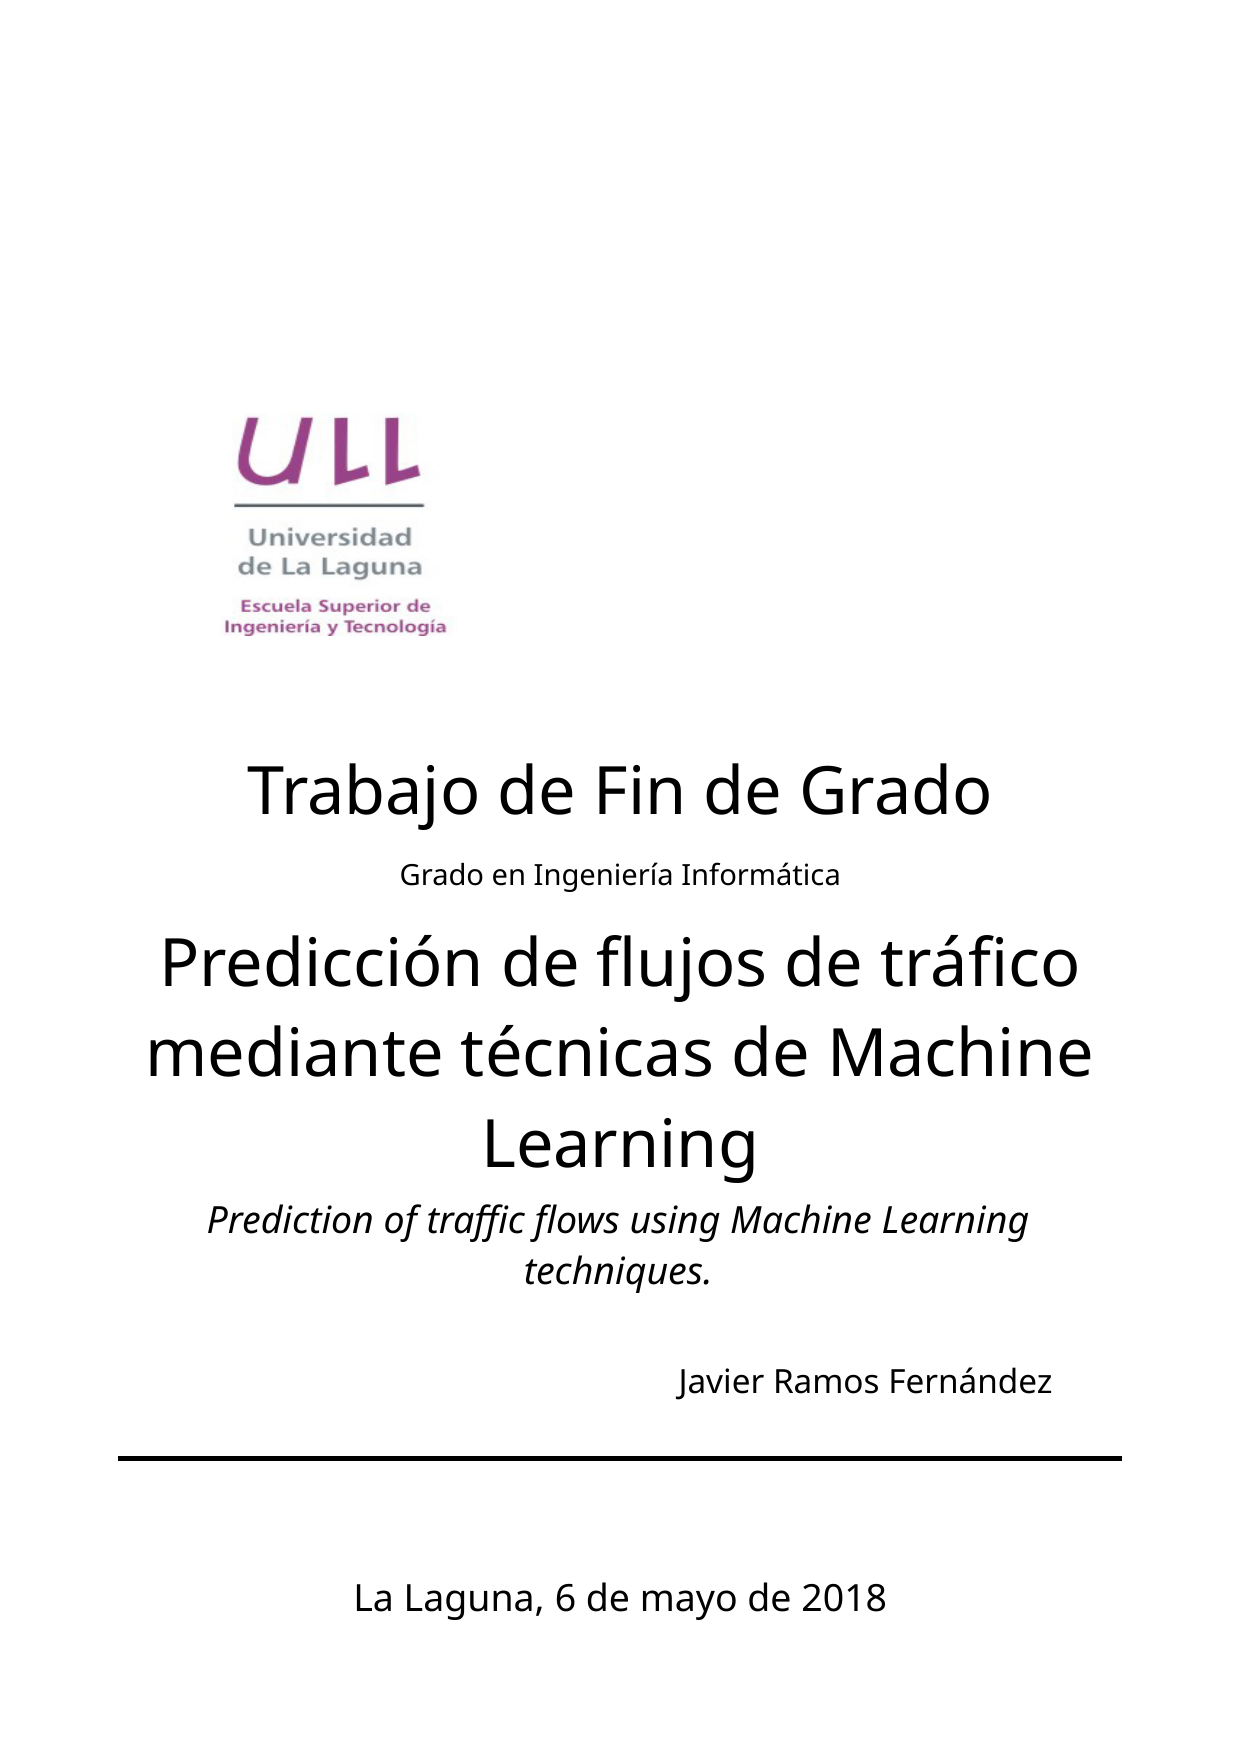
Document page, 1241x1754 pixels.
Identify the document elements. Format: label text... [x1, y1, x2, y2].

picture [220, 412, 458, 636]
text Javier Ramos Fernández [127, 1350, 1113, 1395]
text Prediction of traffic flows using Machine Learning techniques. [127, 1185, 1113, 1287]
text La Laguna, 6 de mayo de 2018 [118, 1571, 1122, 1622]
text Predicción de flujos de tráfico mediante técnicas de Machine Learning [127, 906, 1113, 1179]
text Grado en Ingeniería Informática [127, 842, 1113, 894]
text Trabajo de Fin de Grado [127, 743, 1113, 834]
